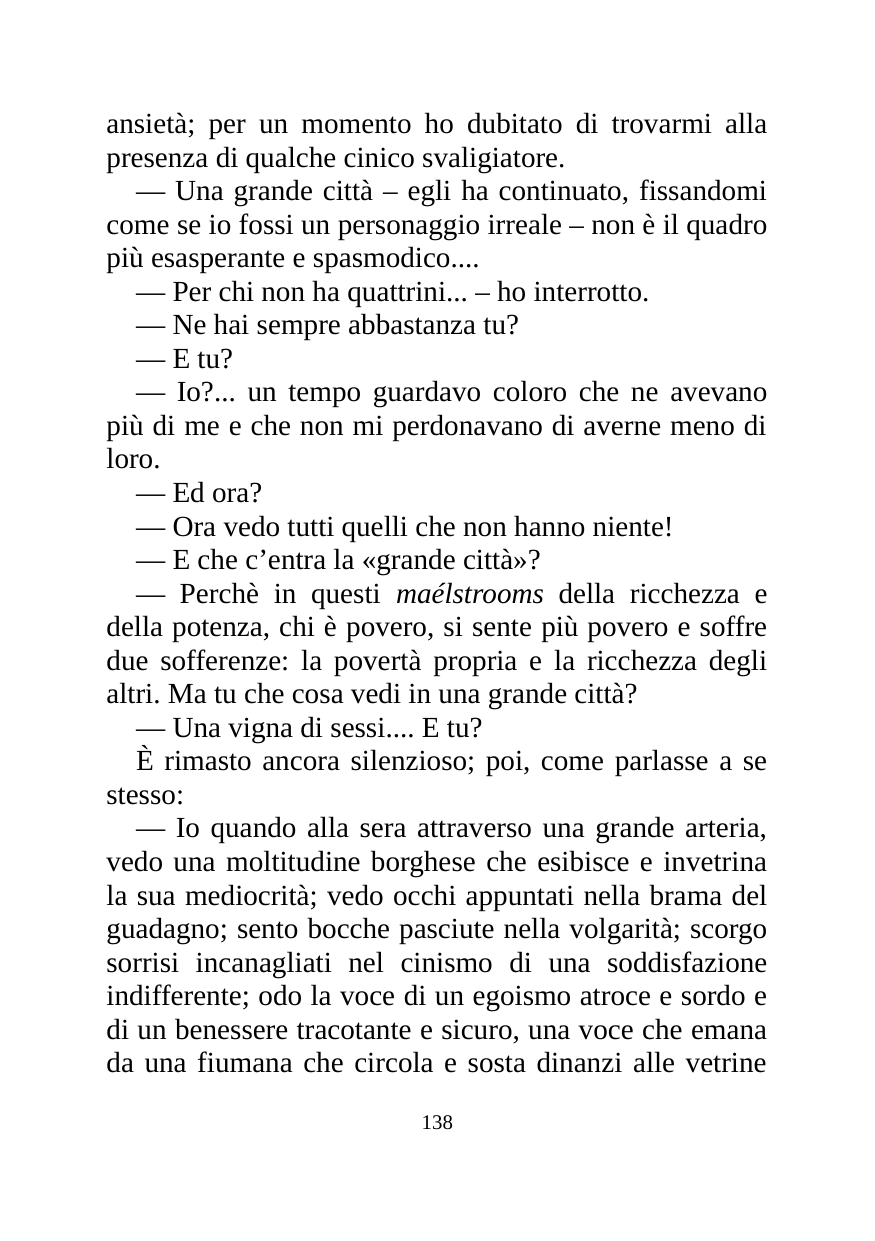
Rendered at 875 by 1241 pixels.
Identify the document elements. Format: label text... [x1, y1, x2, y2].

text — Io quando alla sera attraverso una grande arteria, vedo una moltitudine borghese che esibisce e invetrina la sua mediocrità; vedo occhi appuntati nella brama del guadagno; sento bocche pasciute nella volgarità; scorgo sorrisi incanagliati nel cinismo di una soddisfazione indifferente; odo la voce di un egoismo atroce e sordo e di un benessere tracotante e sicuro, una voce che emana da una fiumana che circola e sosta dinanzi alle vetrine [106, 811, 768, 1079]
text — Una grande città – egli ha continuato, fissandomi come se io fossi un personaggio irreale – non è il quadro più esasperante e spasmodico.... [106, 173, 768, 274]
text — Perchè in questi maélstrooms della ricchezza e della potenza, chi è povero, si sente più povero e soffre due sofferenze: la povertà propria e la ricchezza degli altri. Ma tu che cosa vedi in una grande città? [106, 576, 768, 710]
text — Ora vedo tutti quelli che non hanno niente! [106, 509, 768, 542]
text — Ed ora? [106, 475, 768, 509]
text — E tu? [106, 341, 768, 374]
text ansietà; per un momento ho dubitato di trovarmi alla presenza di qualche cinico svaligiatore. [106, 106, 768, 173]
text — Per chi non ha quattrini... – ho interrotto. [106, 274, 768, 307]
text — Una vigna di sessi.... E tu? [106, 710, 768, 743]
text — E che c’entra la «grande città»? [106, 542, 768, 576]
text È rimasto ancora silenzioso; poi, come parlasse a se stesso: [106, 743, 768, 811]
text — Io?... un tempo guardavo coloro che ne avevano più di me e che non mi perdonavano di averne meno di loro. [106, 374, 768, 475]
text — Ne hai sempre abbastanza tu? [106, 307, 768, 341]
